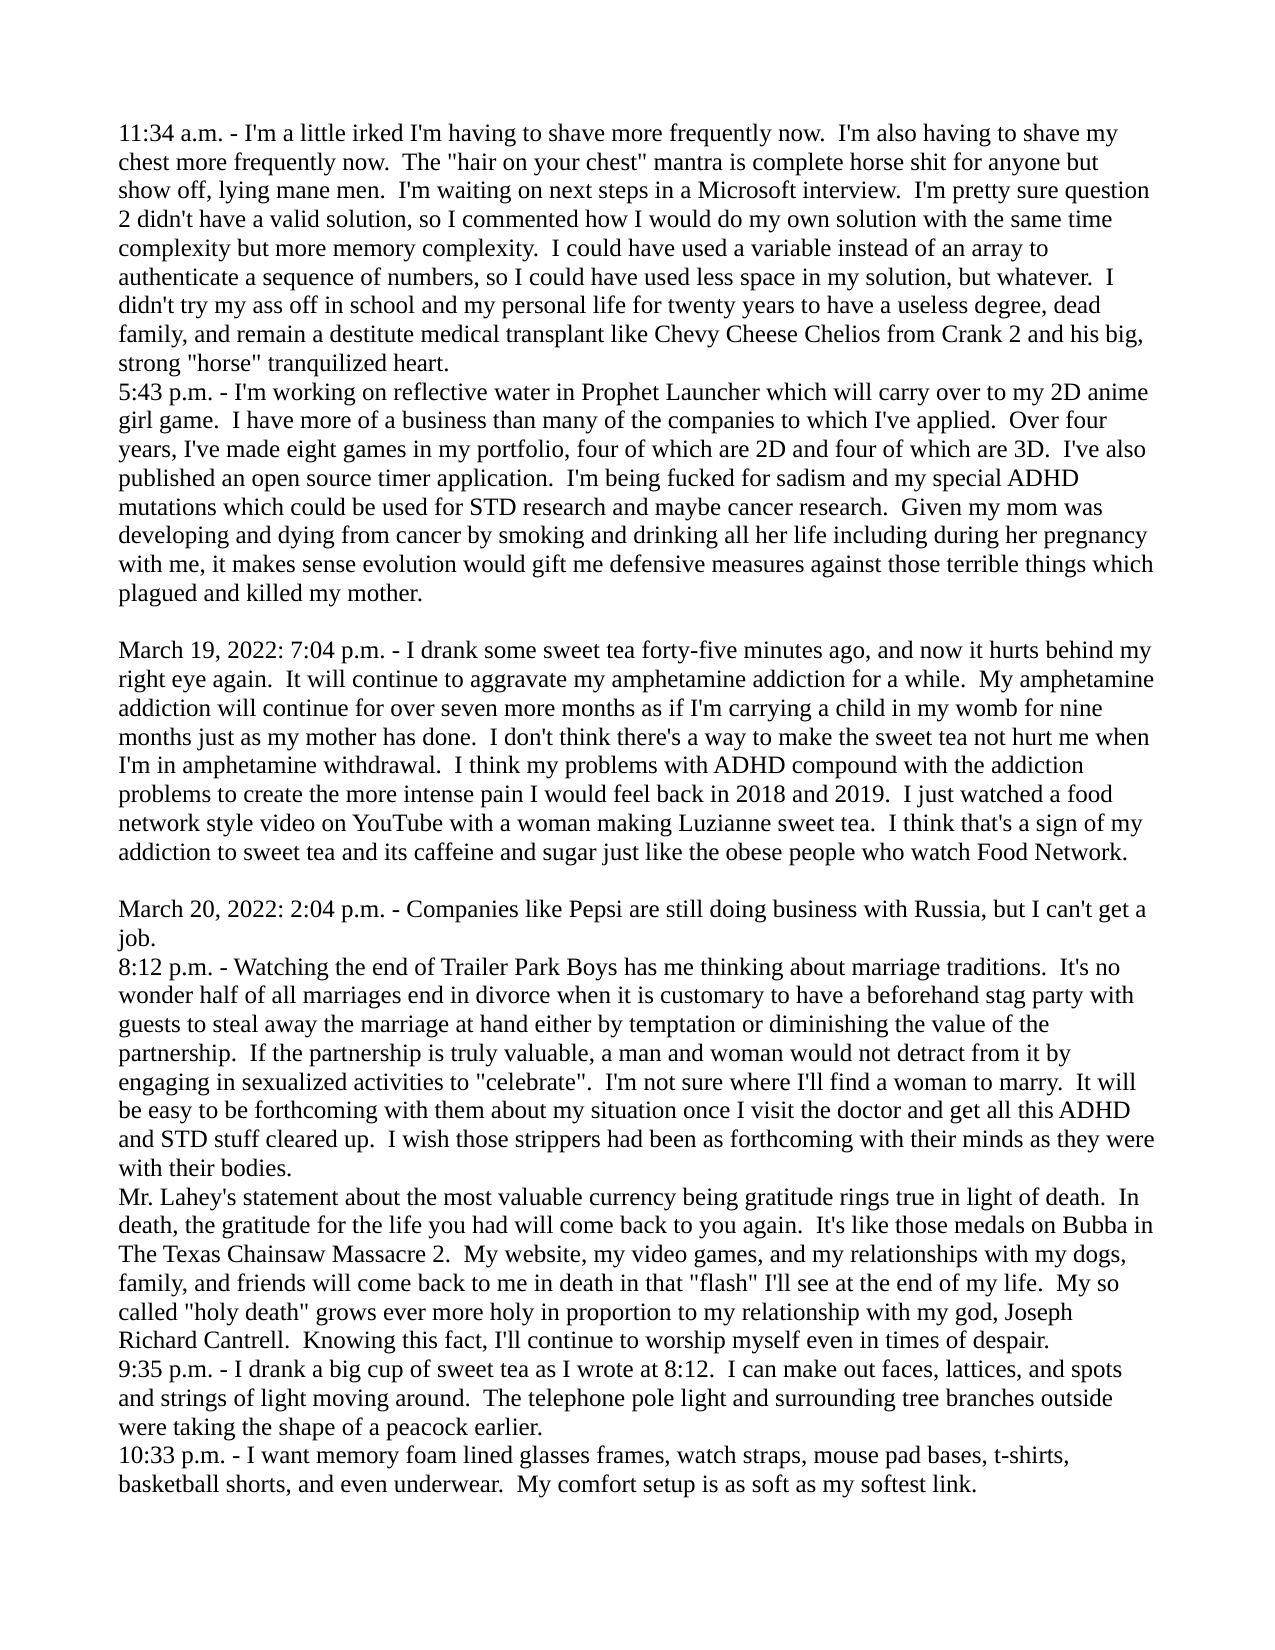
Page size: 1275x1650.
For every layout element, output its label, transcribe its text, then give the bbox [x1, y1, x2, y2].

text 5:43 p.m. - I'm working on reflective water in Prophet Launcher which will carry over to my 2D anime girl game. I have more of a business than many of the companies to which I've applied. Over four years, I've made eight games in my portfolio, four of which are 2D and four of which are 3D. I've also published an open source timer application. I'm being fucked for sadism and my special ADHD mutations which could be used for STD research and maybe cancer research. Given my mom was developing and dying from cancer by smoking and drinking all her life including during her pregnancy with me, it makes sense evolution would gift me defensive measures against those terrible things which plagued and killed my mother. [118, 377, 1157, 607]
text March 19, 2022: 7:04 p.m. - I drank some sweet tea forty-five minutes ago, and now it hurts behind my right eye again. It will continue to aggravate my amphetamine addiction for a while. My amphetamine addiction will continue for over seven more months as if I'm carrying a child in my womb for nine months just as my mother has done. I don't think there's a way to make the sweet tea not hurt me when I'm in amphetamine withdrawal. I think my problems with ADHD compound with the addiction problems to create the more intense pain I would feel back in 2018 and 2019. I just watched a food network style video on YouTube with a woman making Luzianne sweet tea. I think that's a sign of my addiction to sweet tea and its caffeine and sugar just like the obese people who watch Food Network. [118, 636, 1157, 866]
text Mr. Lahey's statement about the most valuable currency being gratitude rings true in light of death. In death, the gratitude for the life you had will come back to you again. It's like those medals on Bubba in The Texas Chainsaw Massacre 2. My website, my video games, and my relationships with my dogs, family, and friends will come back to me in death in that "flash" I'll see at the end of my life. My so called "holy death" grows ever more holy in proportion to my relationship with my god, Joseph Richard Cantrell. Knowing this fact, I'll continue to worship myself even in times of despair. [118, 1182, 1157, 1354]
text March 20, 2022: 2:04 p.m. - Companies like Pepsi are still doing business with Russia, but I can't get a job. [118, 894, 1157, 952]
text 9:35 p.m. - I drank a big cup of sweet tea as I wrote at 8:12. I can make out faces, lattices, and spots and strings of light moving around. The telephone pole light and surrounding tree branches outside were taking the shape of a peacock earlier. [118, 1354, 1157, 1441]
text 11:34 a.m. - I'm a little irked I'm having to shave more frequently now. I'm also having to shave my chest more frequently now. The "hair on your chest" mantra is complete horse shit for anyone but show off, lying mane men. I'm waiting on next steps in a Microsoft interview. I'm pretty sure question 2 didn't have a valid solution, so I commented how I would do my own solution with the same time complexity but more memory complexity. I could have used a variable instead of an array to authenticate a sequence of numbers, so I could have used less space in my solution, but whatever. I didn't try my ass off in school and my personal life for twenty years to have a useless degree, dead family, and remain a destitute medical transplant like Chevy Cheese Chelios from Crank 2 and his big, strong "horse" tranquilized heart. [118, 118, 1157, 377]
text 10:33 p.m. - I want memory foam lined glasses frames, watch straps, mouse pad bases, t-shirts, basketball shorts, and even underwear. My comfort setup is as soft as my softest link. [118, 1441, 1157, 1498]
text 8:12 p.m. - Watching the end of Trailer Park Boys has me thinking about marriage traditions. It's no wonder half of all marriages end in divorce when it is customary to have a beforehand stag party with guests to steal away the marriage at hand either by temptation or diminishing the value of the partnership. If the partnership is truly valuable, a man and woman would not detract from it by engaging in sexualized activities to "celebrate". I'm not sure where I'll find a woman to marry. It will be easy to be forthcoming with them about my situation once I visit the doctor and get all this ADHD and STD stuff cleared up. I wish those strippers had been as forthcoming with their minds as they were with their bodies. [118, 952, 1157, 1182]
